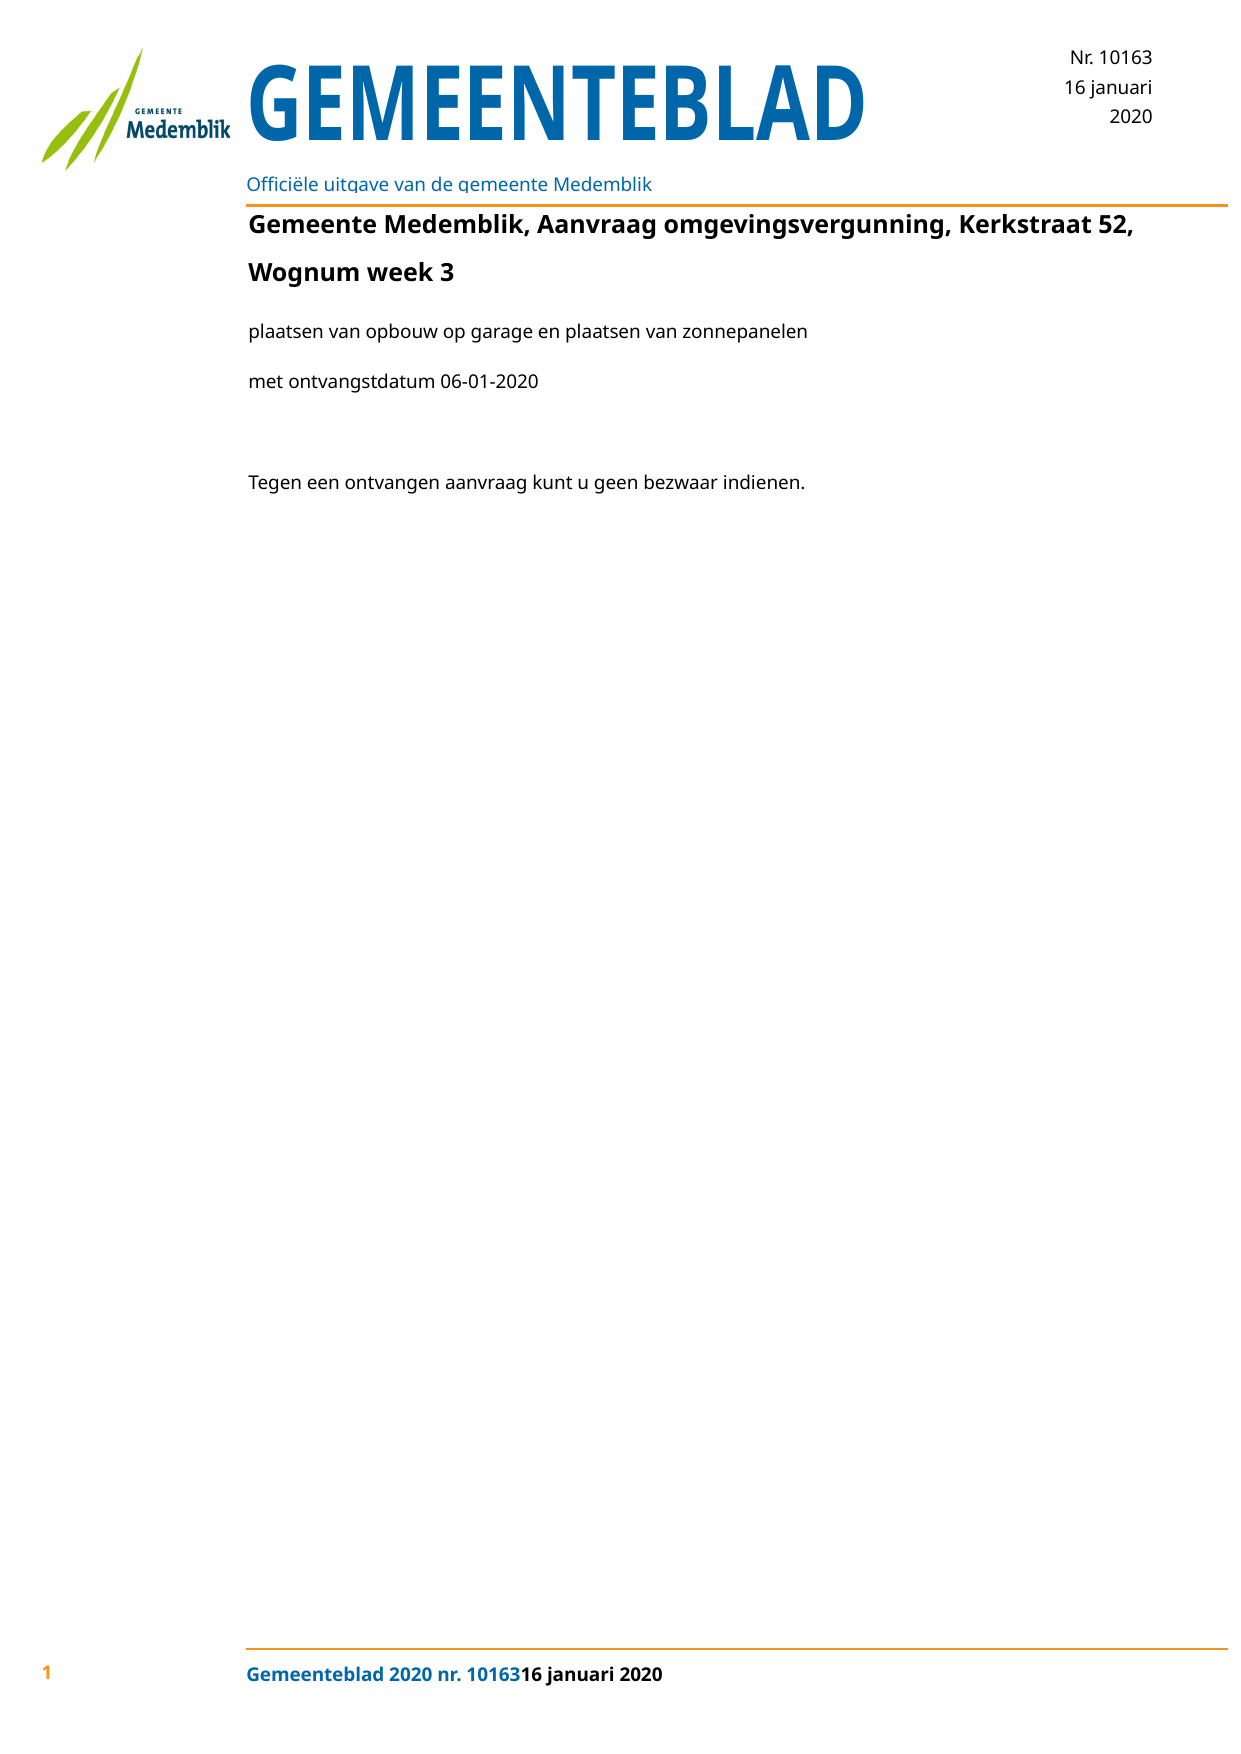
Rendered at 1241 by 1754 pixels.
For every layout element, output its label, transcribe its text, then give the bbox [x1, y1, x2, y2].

text met ontvangstdatum 06-01-2020 [248, 368, 1152, 394]
text Gemeente Medemblik, Aanvraag omgevingsvergunning, Kerkstraat 52, Wognum week 3 [248, 207, 1152, 288]
picture [41, 47, 231, 172]
text Tegen een ontvangen aanvraag kunt u geen bezwaar indienen. [248, 469, 1152, 495]
text plaatsen van opbouw op garage en plaatsen van zonnepanelen [248, 318, 1152, 344]
